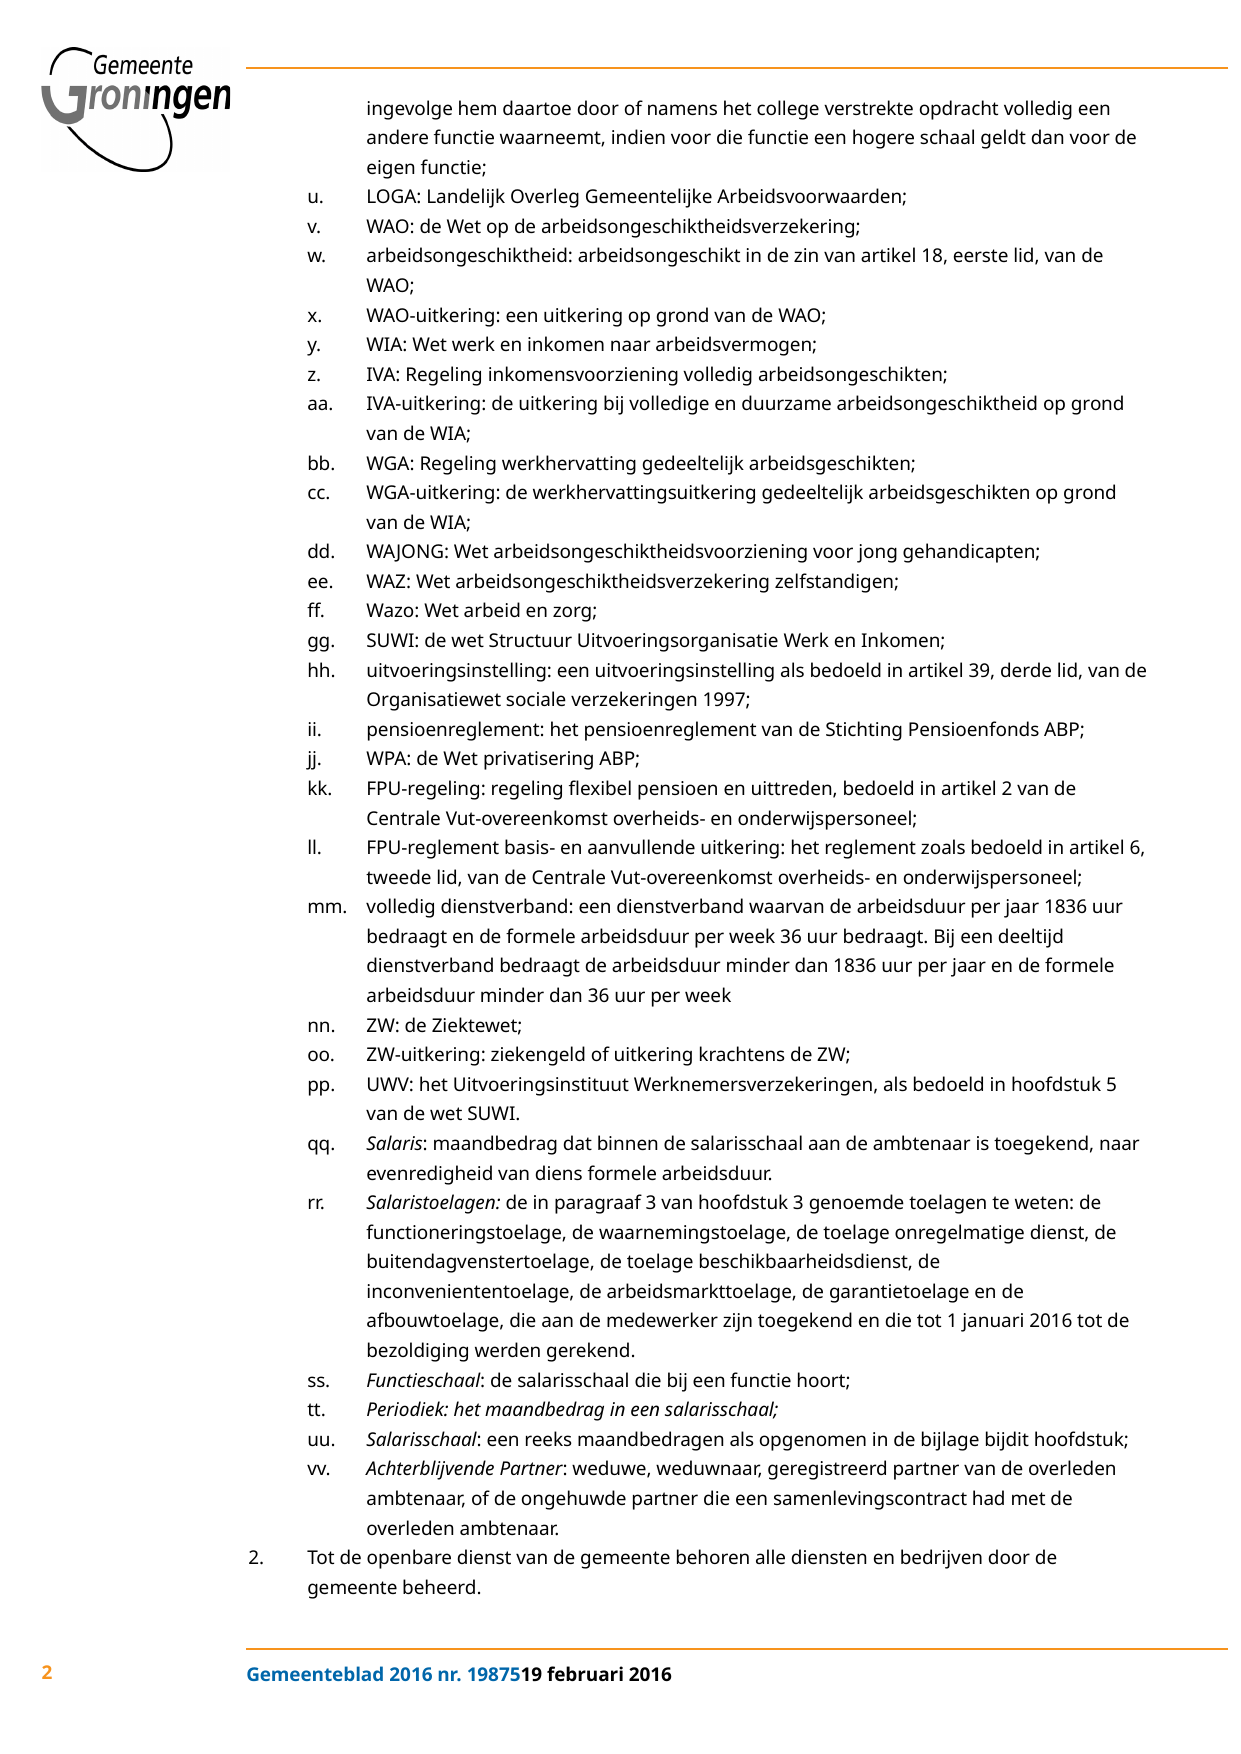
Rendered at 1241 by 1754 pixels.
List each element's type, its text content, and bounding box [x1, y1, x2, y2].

list Periodiek: het maandbedrag in een salarisschaal; [307, 1396, 1152, 1422]
list WAZ: Wet arbeidsongeschiktheidsverzekering zelfstandigen; [307, 568, 1152, 594]
list ingevolge hem daartoe door of namens het college verstrekte opdracht volledig een andere functie waarneemt, indien voor die functie een hogere schaal geldt dan voor de eigen functie; [307, 95, 1152, 180]
list Wazo: Wet arbeid en zorg; [307, 598, 1152, 623]
picture [41, 47, 231, 172]
list WGA-uitkering: de werkhervattingsuitkering gedeeltelijk arbeidsgeschikten op grond van de WIA; [307, 479, 1152, 535]
list WAO-uitkering: een uitkering op grond van de WAO; [307, 302, 1152, 328]
list pensioenreglement: het pensioenreglement van de Stichting Pensioenfonds ABP; [307, 716, 1152, 742]
list Functieschaal: de salarisschaal die bij een functie hoort; [307, 1367, 1152, 1393]
list Tot de openbare dienst van de gemeente behoren alle diensten en bedrijven door de gemeente beheerd. [248, 1544, 1152, 1600]
list Achterblijvende Partner: weduwe, weduwnaar, geregistreerd partner van de overleden ambtenaar, of de ongehuwde partner die een samenlevingscontract had met de overleden ambtenaar. [307, 1456, 1152, 1541]
list SUWI: de wet Structuur Uitvoeringsorganisatie Werk en Inkomen; [307, 627, 1152, 653]
list LOGA: Landelijk Overleg Gemeentelijke Arbeidsvoorwaarden; [307, 183, 1152, 209]
list Salaris: maandbedrag dat binnen de salarisschaal aan de ambtenaar is toegekend, naar evenredigheid van diens formele arbeidsduur. [307, 1130, 1152, 1186]
list IVA-uitkering: de uitkering bij volledige en duurzame arbeidsongeschiktheid op grond van de WIA; [307, 391, 1152, 446]
list WGA: Regeling werkhervatting gedeeltelijk arbeidsgeschikten; [307, 450, 1152, 476]
list Salarisschaal: een reeks maandbedragen als opgenomen in de bijlage bijdit hoofdstuk; [307, 1426, 1152, 1452]
list FPU-regeling: regeling flexibel pensioen en uittreden, bedoeld in artikel 2 van de Centrale Vut-overeenkomst overheids- en onderwijspersoneel; [307, 775, 1152, 831]
list Salaristoelagen: de in paragraaf 3 van hoofdstuk 3 genoemde toelagen te weten: de functioneringstoelage, de waarnemingstoelage, de toelage onregelmatige dienst, de buitendagvenstertoelage, de toelage beschikbaarheidsdienst, de inconveniententoelage, de arbeidsmarkttoelage, de garantietoelage en de afbouwtoelage, die aan de medewerker zijn toegekend en die tot 1 januari 2016 tot de bezoldiging werden gerekend. [307, 1189, 1152, 1363]
list UWV: het Uitvoeringsinstituut Werknemersverzekeringen, als bedoeld in hoofdstuk 5 van de wet SUWI. [307, 1071, 1152, 1126]
list ZW: de Ziektewet; [307, 1012, 1152, 1038]
list volledig dienstverband: een dienstverband waarvan de arbeidsduur per jaar 1836 uur bedraagt en de formele arbeidsduur per week 36 uur bedraagt. Bij een deeltijd dienstverband bedraagt de arbeidsduur minder dan 1836 uur per jaar en de formele arbeidsduur minder dan 36 uur per week [307, 893, 1152, 1008]
list ZW-uitkering: ziekengeld of uitkering krachtens de ZW; [307, 1041, 1152, 1067]
list FPU-reglement basis- en aanvullende uitkering: het reglement zoals bedoeld in artikel 6, tweede lid, van de Centrale Vut-overeenkomst overheids- en onderwijspersoneel; [307, 834, 1152, 890]
list WAO: de Wet op de arbeidsongeschiktheidsverzekering; [307, 213, 1152, 239]
list WIA: Wet werk en inkomen naar arbeidsvermogen; [307, 331, 1152, 357]
list WAJONG: Wet arbeidsongeschiktheidsvoorziening voor jong gehandicapten; [307, 538, 1152, 564]
list IVA: Regeling inkomensvoorziening volledig arbeidsongeschikten; [307, 361, 1152, 387]
list WPA: de Wet privatisering ABP; [307, 746, 1152, 771]
list arbeidsongeschiktheid: arbeidsongeschikt in de zin van artikel 18, eerste lid, van de WAO; [307, 243, 1152, 298]
list uitvoeringsinstelling: een uitvoeringsinstelling als bedoeld in artikel 39, derde lid, van de Organisatiewet sociale verzekeringen 1997; [307, 657, 1152, 712]
